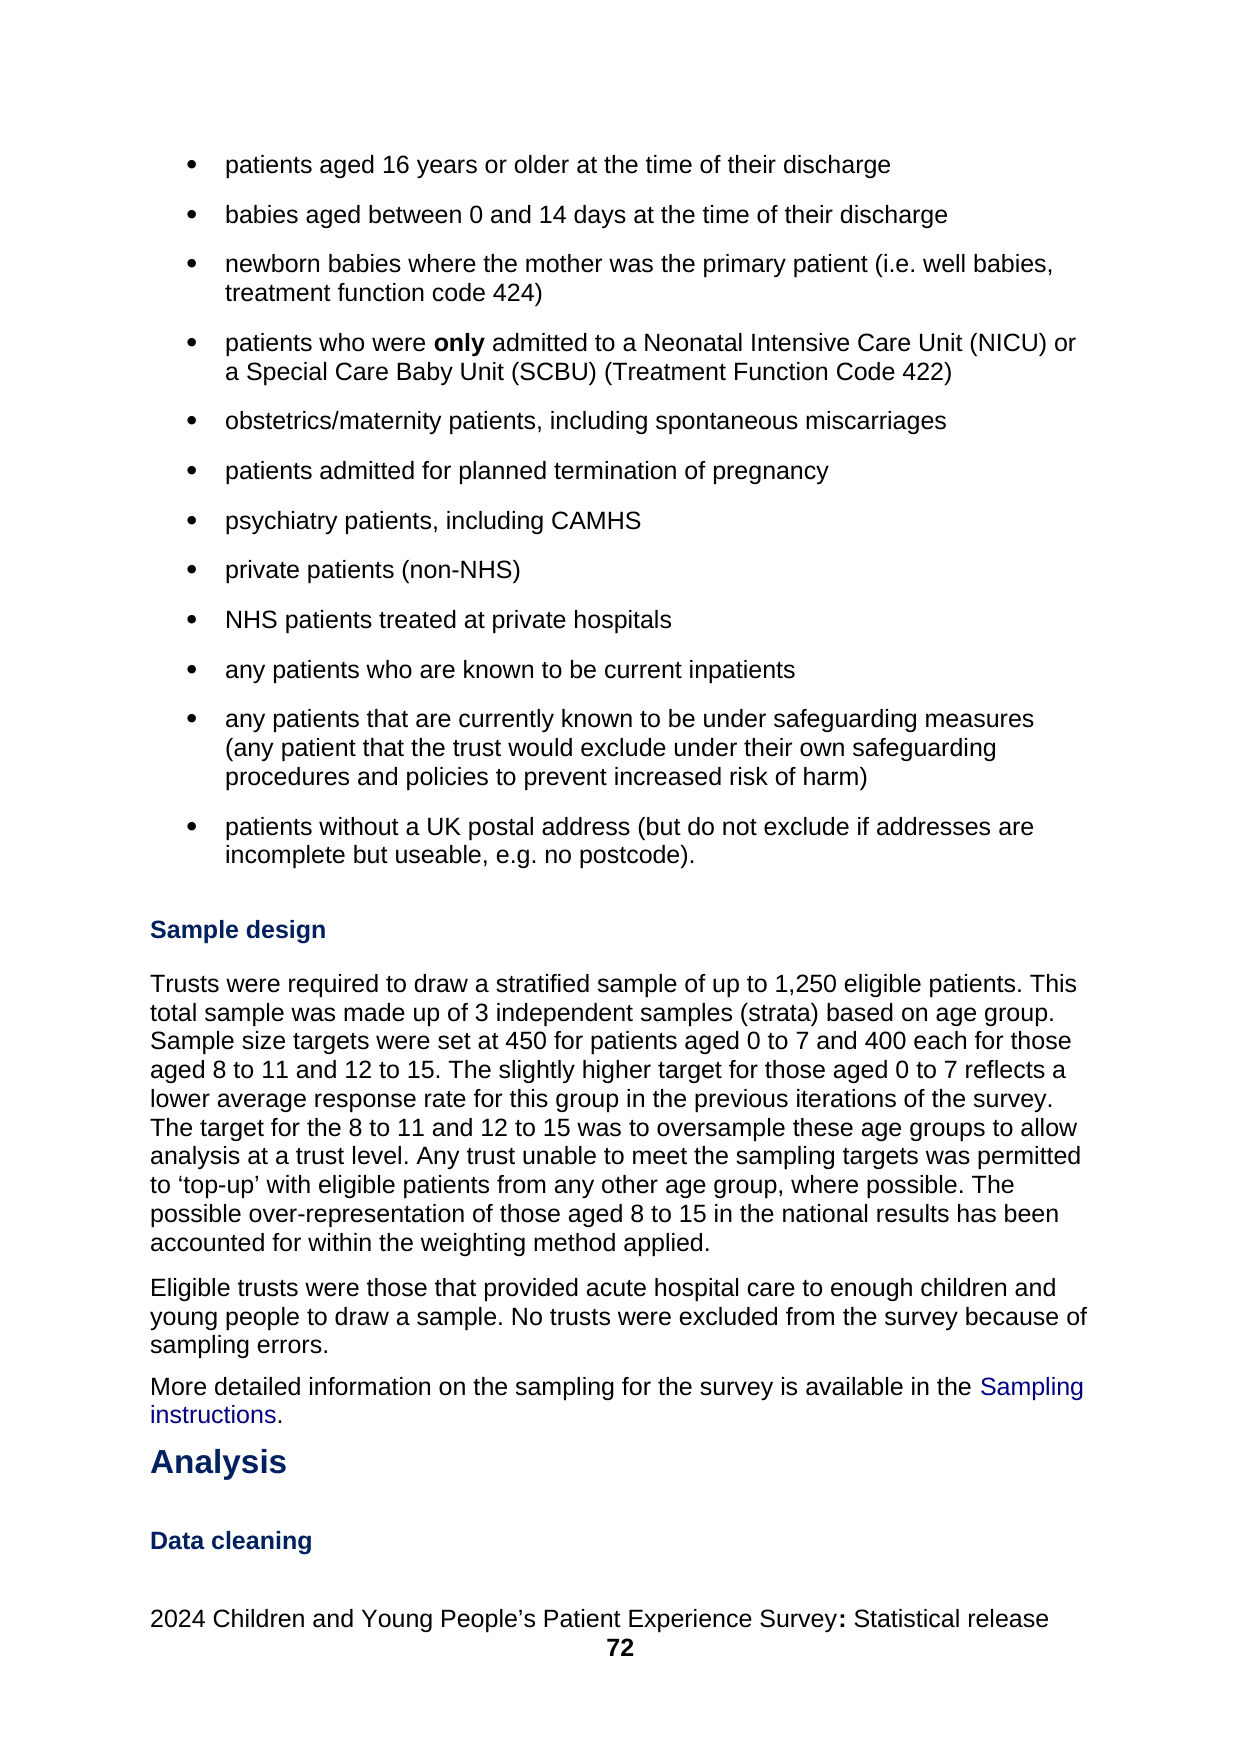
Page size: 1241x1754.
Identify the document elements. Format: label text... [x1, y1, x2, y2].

list psychiatry patients, including CAMHS [187, 506, 1090, 534]
subtitle Sample design [150, 915, 1090, 944]
list patients aged 16 years or older at the time of their discharge [187, 150, 1090, 179]
text Trusts were required to draw a stratified sample of up to 1,250 eligible patients. This total sample was made up of 3 independent samples (strata) based on age group. Sample size targets were set at 450 for patients aged 0 to 7 and 400 each for those aged 8 to 11 and 12 to 15. The slightly higher target for those aged 0 to 7 reflects a lower average response rate for this group in the previous iterations of the survey. The target for the 8 to 11 and 12 to 15 was to oversample these age groups to allow analysis at a trust level. Any trust unable to meet the sampling targets was permitted to ‘top-up’ with eligible patients from any other age group, where possible. The possible over-representation of those aged 8 to 15 in the national results has been accounted for within the weighting method applied. [150, 969, 1090, 1256]
list patients without a UK postal address (but do not exclude if addresses are incomplete but useable, e.g. no postcode). [187, 812, 1090, 869]
list obstetrics/maternity patients, including spontaneous miscarriages [187, 406, 1090, 435]
subtitle Analysis [150, 1442, 1090, 1480]
list private patients (non-NHS) [187, 555, 1090, 584]
subtitle Data cleaning [150, 1526, 1090, 1555]
list any patients who are known to be current inpatients [187, 655, 1090, 683]
list any patients that are currently known to be under safeguarding measures (any patient that the trust would exclude under their own safeguarding procedures and policies to prevent increased risk of harm) [187, 704, 1090, 791]
list patients who were only admitted to a Neonatal Intensive Care Unit (NICU) or a Special Care Baby Unit (SCBU) (Treatment Function Code 422) [187, 328, 1090, 385]
list NHS patients treated at private hospitals [187, 605, 1090, 634]
list babies aged between 0 and 14 days at the time of their discharge [187, 200, 1090, 228]
list patients admitted for planned termination of pregnancy [187, 456, 1090, 485]
text More detailed information on the sampling for the survey is available in the Sampling instructions. [150, 1372, 1090, 1429]
text Eligible trusts were those that provided acute hospital care to enough children and young people to draw a sample. No trusts were excluded from the survey because of sampling errors. [150, 1273, 1090, 1359]
list newborn babies where the mother was the primary patient (i.e. well babies, treatment function code 424) [187, 249, 1090, 307]
